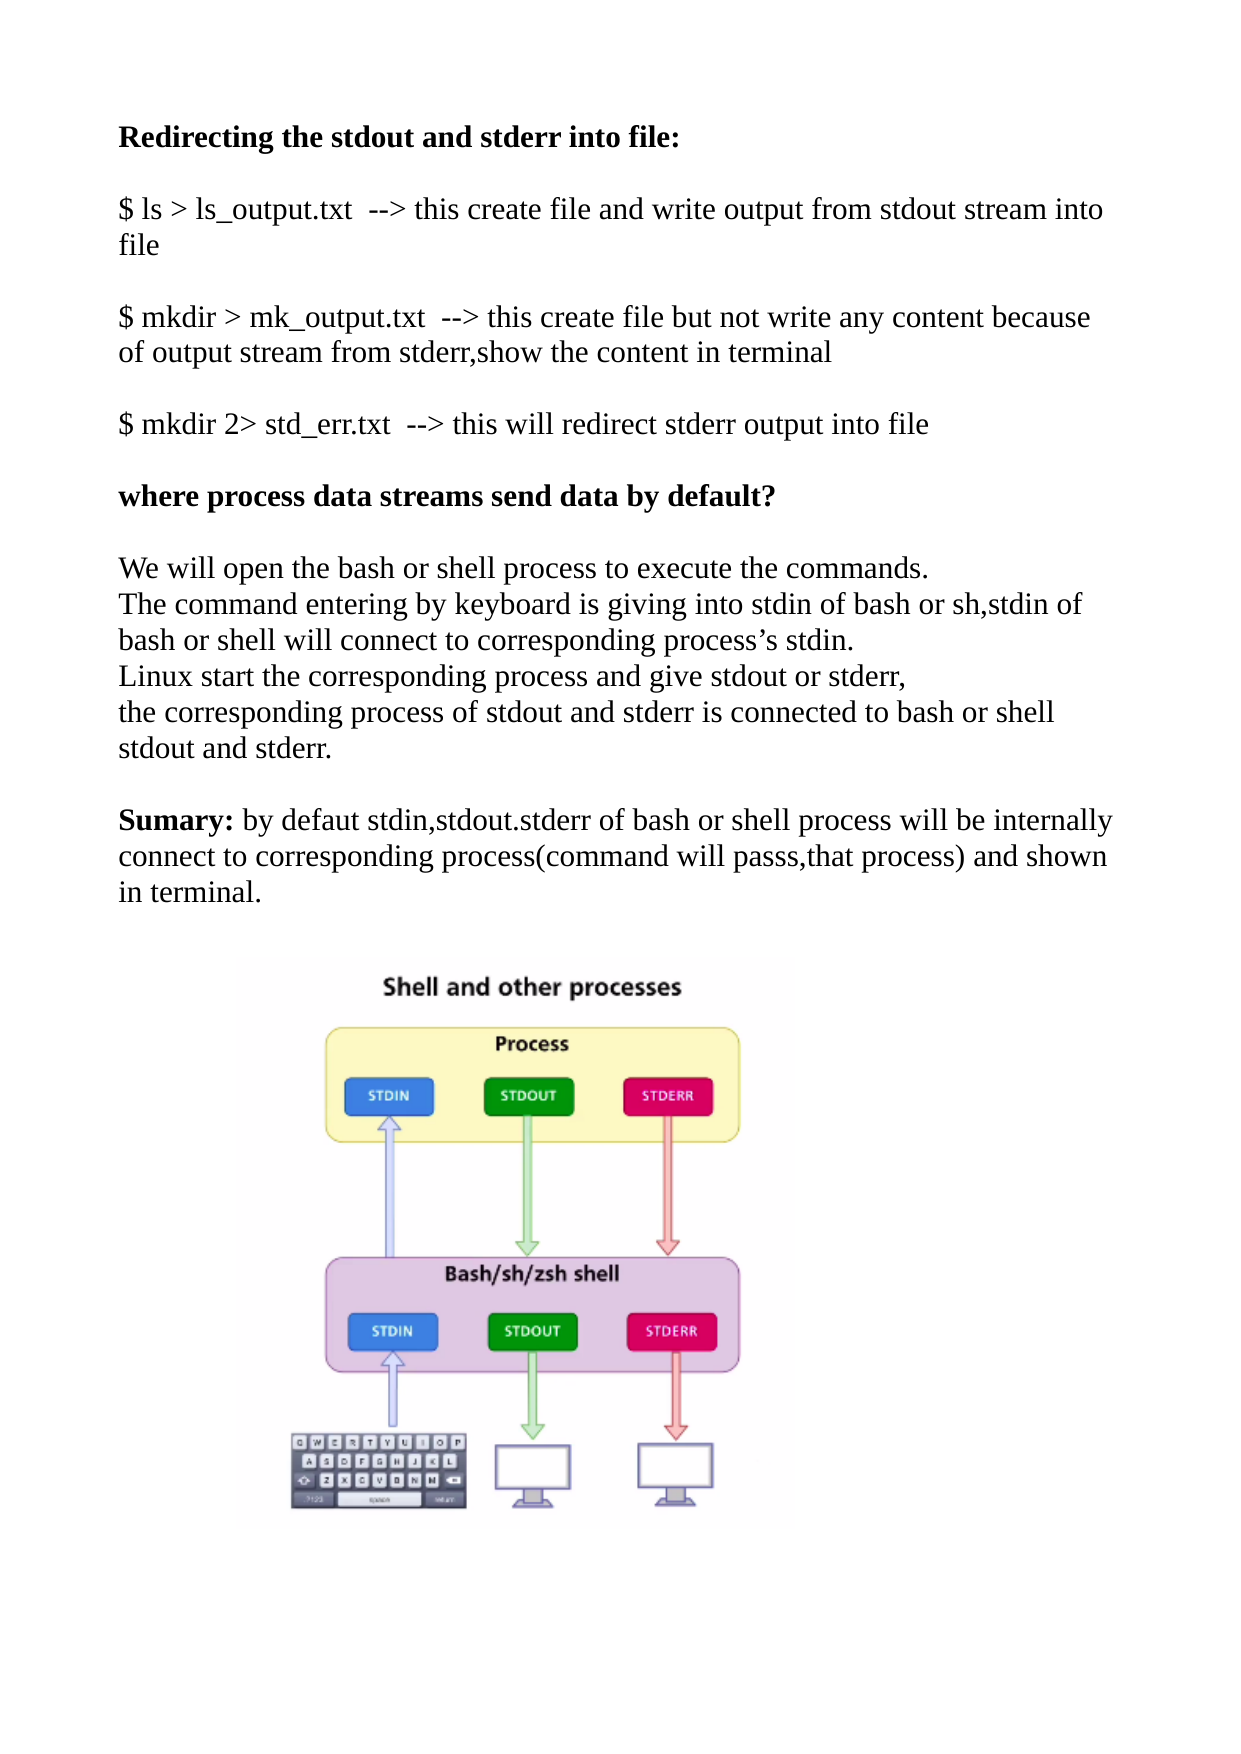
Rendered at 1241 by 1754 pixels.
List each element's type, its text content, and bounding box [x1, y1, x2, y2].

text $ mkdir 2> std_err.txt --> this will redirect stderr output into file [118, 406, 1122, 442]
text Linux start the corresponding process and give stdout or stderr, [118, 657, 1122, 693]
text Sumary: by defaut stdin,stdout.stderr of bash or shell process will be internally connect to corresponding process(command will passs,that process) and shown in terminal. [118, 801, 1122, 909]
text Redirecting the stdout and stderr into file: [118, 118, 1122, 154]
text the corresponding process of stdout and stderr is connected to bash or shell stdout and stderr. [118, 693, 1122, 765]
text $ ls > ls_output.txt --> this create file and write output from stdout stream into file [118, 190, 1122, 262]
picture [235, 957, 795, 1529]
text We will open the bash or shell process to execute the commands. [118, 549, 1122, 585]
text The command entering by keyboard is giving into stdin of bash or sh,stdin of bash or shell will connect to corresponding process’s stdin. [118, 585, 1122, 657]
text $ mkdir > mk_output.txt --> this create file but not write any content because of output stream from stderr,show the content in terminal [118, 298, 1122, 370]
text where process data streams send data by default? [118, 477, 1122, 513]
